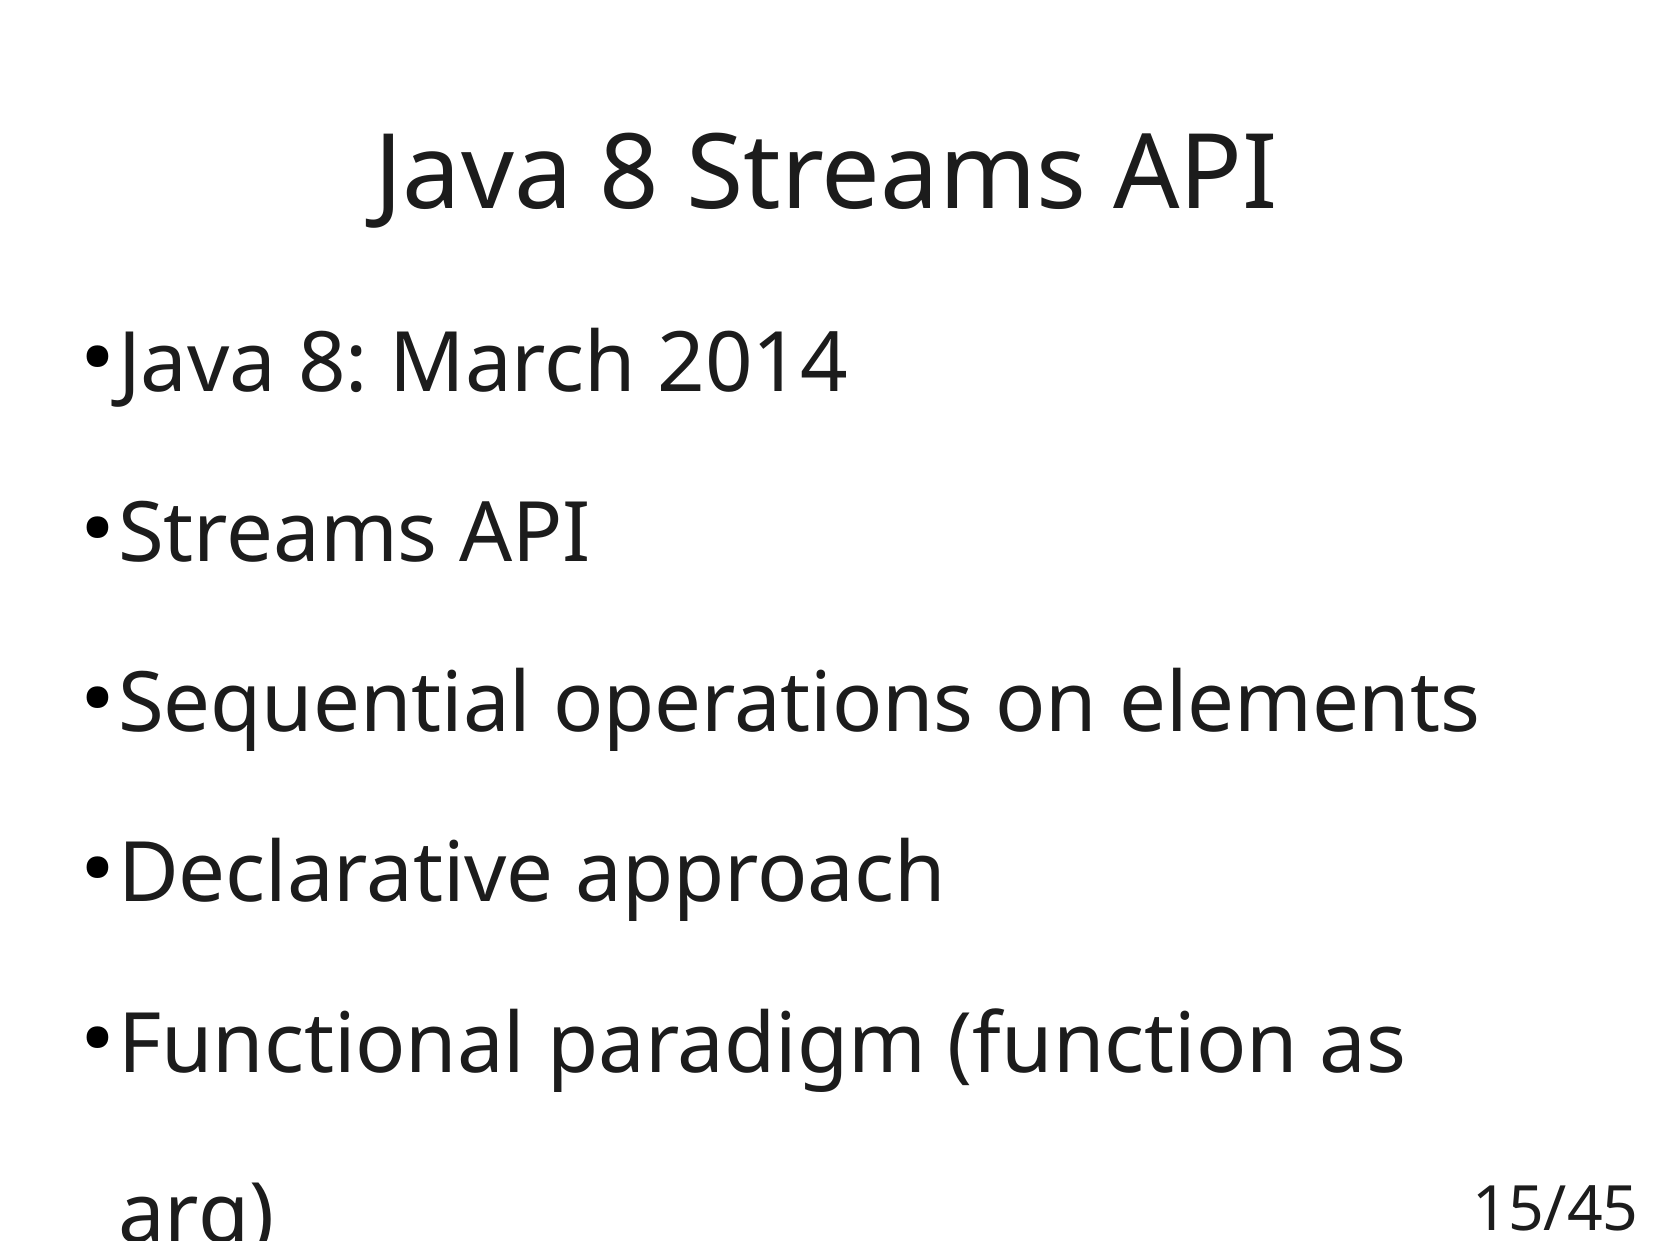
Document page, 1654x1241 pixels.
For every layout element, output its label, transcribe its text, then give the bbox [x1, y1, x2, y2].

subtitle Java 8: March 2014 Streams API Sequential operations on elements Declarative approach Functional paradigm (function as arg) [82, 268, 1571, 1131]
title Java 8 Streams API [82, 64, 1571, 268]
text_box <numer>/45 [1071, 1155, 1654, 1241]
